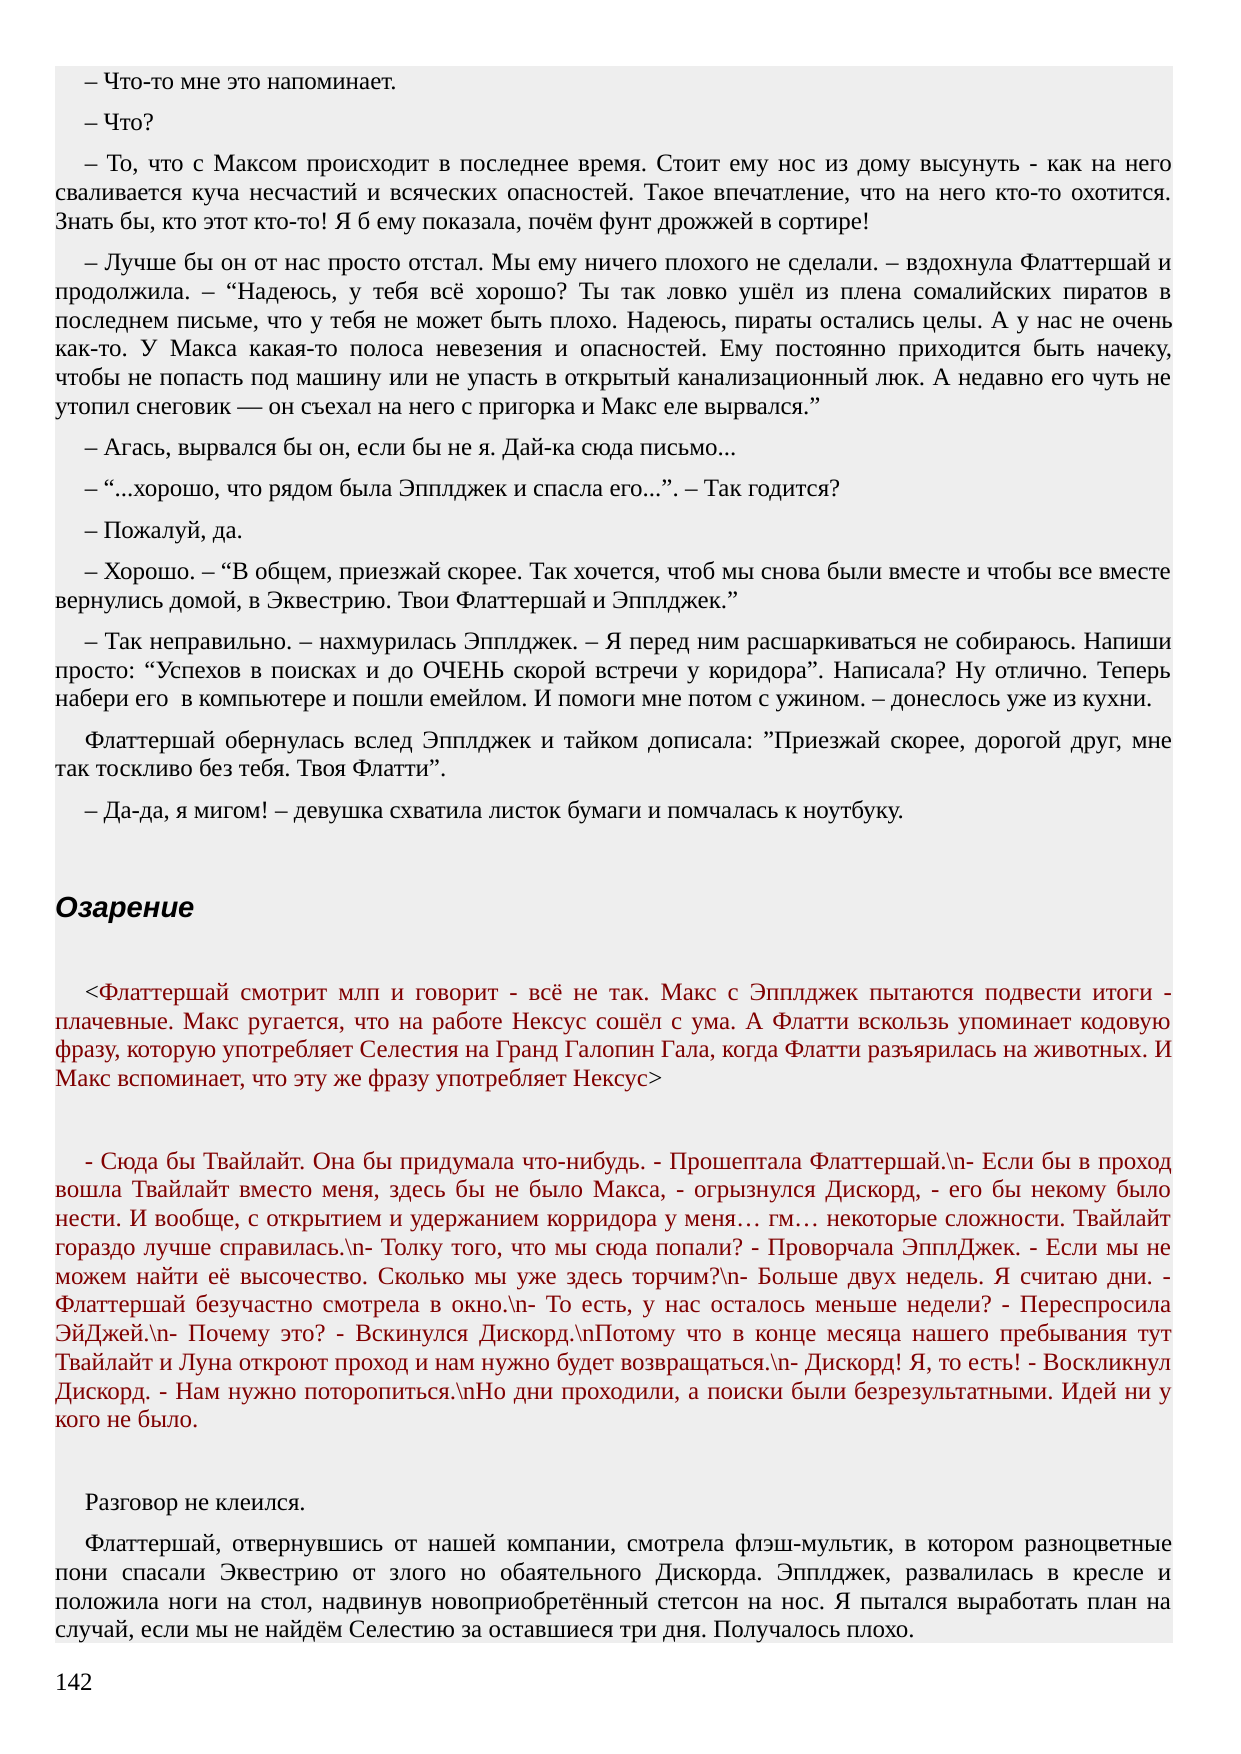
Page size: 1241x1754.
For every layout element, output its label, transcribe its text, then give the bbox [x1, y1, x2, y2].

text Разговор не клеился. [55, 1487, 1173, 1516]
text – Хорошо. – “В общем, приезжай скорее. Так хочется, чтоб мы снова были вместе и чтобы все вместе вернулись домой, в Эквестрию. Твои Флаттершай и Эпплджек.” [55, 556, 1173, 613]
text – То, что с Максом происходит в последнее время. Стоит ему нос из дому высунуть - как на него сваливается куча несчастий и всяческих опасностей. Такое впечатление, что на него кто-то охотится. Знать бы, кто этот кто-то! Я б ему показала, почём фунт дрожжей в сортире! [55, 148, 1173, 235]
text <Флаттершай смотрит млп и говорит - всё не так. Макс с Эпплджек пытаются подвести итоги - плачевные. Макс ругается, что на работе Нексус сошёл с ума. А Флатти вскользь упоминает кодовую фразу, которую употребляет Селестия на Гранд Галопин Гала, когда Флатти разъярилась на животных. И Макс вспоминает, что эту же фразу употребляет Нексус> [55, 977, 1173, 1092]
text – Пожалуй, да. [55, 515, 1173, 543]
text – “...хорошо, что рядом была Эпплджек и спасла его...”. – Так годится? [55, 473, 1173, 502]
text – Агась, вырвался бы он, если бы не я. Дай-ка сюда письмо... [55, 432, 1173, 461]
text - Сюда бы Твайлайт. Она бы придумала что-нибудь. - Прошептала Флаттершай.\n- Если бы в проход вошла Твайлайт вместо меня, здесь бы не было Макса, - огрызнулся Дискорд, - его бы некому было нести. И вообще, с открытием и удержанием корридора у меня… гм… некоторые сложности. Твайлайт гораздо лучше справилась.\n- Толку того, что мы сюда попали? - Проворчала ЭпплДжек. - Если мы не можем найти её высочество. Сколько мы уже здесь торчим?\n- Больше двух недель. Я считаю дни. - Флаттершай безучастно смотрела в окно.\n- То есть, у нас осталось меньше недели? - Переспросила ЭйДжей.\n- Почему это? - Вскинулся Дискорд.\nПотому что в конце месяца нашего пребывания тут Твайлайт и Луна откроют проход и нам нужно будет возвращаться.\n- Дискорд! Я, то есть! - Воскликнул Дискорд. - Нам нужно поторопиться.\nНо дни проходили, а поиски были безрезультатными. Идей ни у кого не было. [55, 1146, 1173, 1433]
text – Что-то мне это напоминает. [55, 66, 1173, 95]
text – Что? [55, 107, 1173, 136]
text Флаттершай обернулась вслед Эпплджек и тайком дописала: ”Приезжай скорее, дорогой друг, мне так тоскливо без тебя. Твоя Флатти”. [55, 725, 1173, 782]
subtitle Озарение [55, 890, 1173, 923]
text – Лучше бы он от нас просто отстал. Мы ему ничего плохого не сделали. – вздохнула Флаттершай и продолжила. – “Надеюсь, у тебя всё хорошо? Ты так ловко ушёл из плена сомалийских пиратов в последнем письме, что у тебя не может быть плохо. Надеюсь, пираты остались целы. А у нас не очень как-то. У Макса какая-то полоса невезения и опасностей. Ему постоянно приходится быть начеку, чтобы не попасть под машину или не упасть в открытый канализационный люк. А недавно его чуть не утопил снеговик — он съехал на него с пригорка и Макс еле вырвался.” [55, 247, 1173, 420]
text – Так неправильно. – нахмурилась Эпплджек. – Я перед ним расшаркиваться не собираюсь. Напиши просто: “Успехов в поисках и до ОЧЕНЬ скорой встречи у коридора”. Написала? Ну отлично. Теперь набери его в компьютере и пошли емейлом. И помоги мне потом с ужином. – донеслось уже из кухни. [55, 626, 1173, 712]
text – Да-да, я мигом! – девушка схватила листок бумаги и помчалась к ноутбуку. [55, 795, 1173, 823]
text Флаттершай, отвернувшись от нашей компании, смотрела флэш-мультик, в котором разноцветные пони спасали Эквестрию от злого но обаятельного Дискорда. Эпплджек, развалилась в кресле и положила ноги на стол, надвинув новоприобретённый стетсон на нос. Я пытался выработать план на случай, если мы не найдём Селестию за оставшиеся три дня. Получалось плохо. [55, 1528, 1173, 1643]
